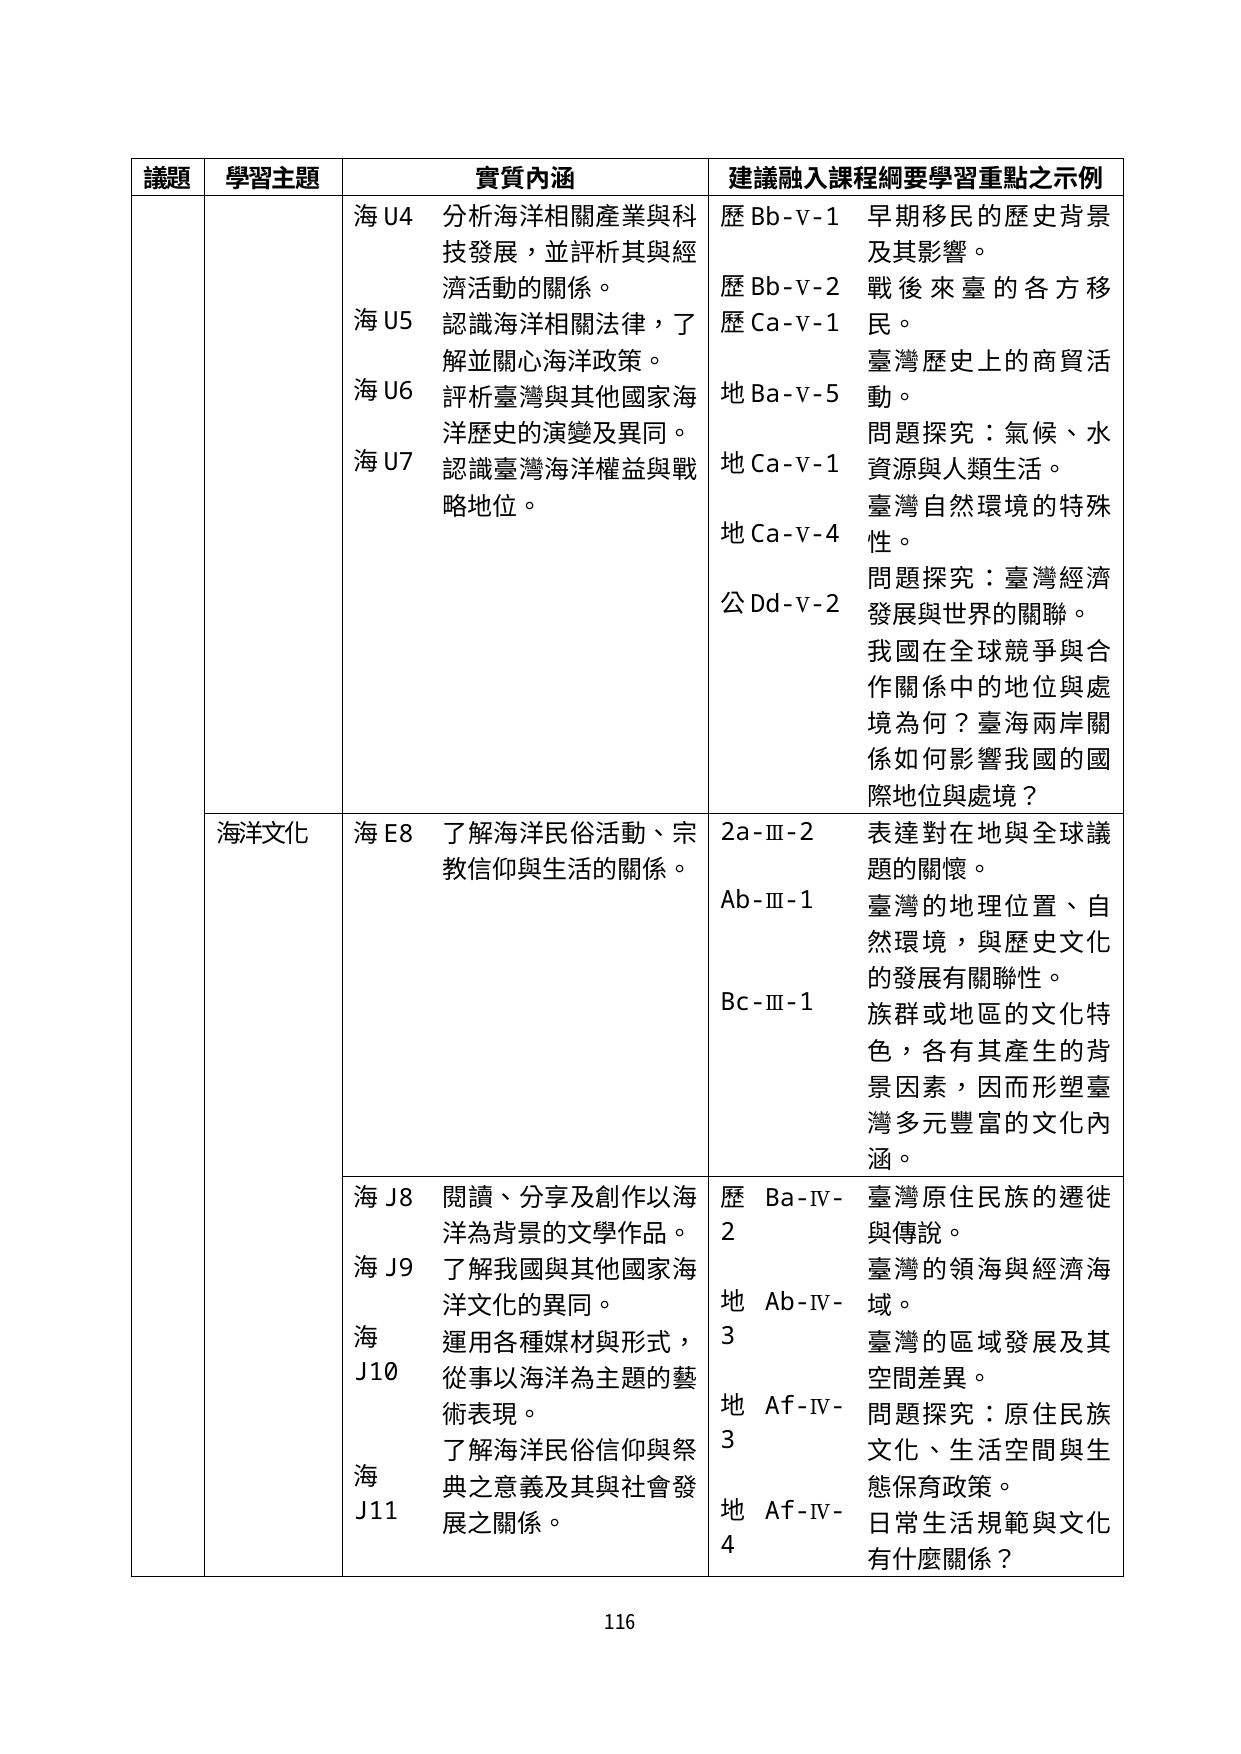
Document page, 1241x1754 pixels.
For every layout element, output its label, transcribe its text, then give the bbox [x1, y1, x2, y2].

table_cell 歷Bb-Ⅴ-1 歷Bb-Ⅴ-2 歷Ca-Ⅴ-1 地Ba-Ⅴ-5 地Ca-Ⅴ-1 地Ca-Ⅴ-4 公Dd-Ⅴ-2 [709, 196, 856, 812]
table_cell 2a-Ⅲ-2 Ab-Ⅲ-1 Bc-Ⅲ-1 [709, 814, 856, 1176]
table_header 議題 [132, 159, 204, 195]
table_header 學習主題 [205, 159, 342, 195]
table_cell 海J8 海J9 海J10 海J11 [343, 1177, 431, 1576]
table_cell 海洋文化 [205, 814, 342, 1576]
table_header 實質內涵 [343, 159, 708, 195]
table_cell [205, 196, 342, 812]
table_cell 表達對在地與全球議題的關懷。 臺灣的地理位置、自然環境，與歷史文化的發展有關聯性。 族群或地區的文化特色，各有其產生的背景因素，因而形塑臺灣多元豐富的文化內涵。 [856, 814, 1123, 1176]
table_cell 早期移民的歷史背景及其影響。 戰後來臺的各方移民。 臺灣歷史上的商貿活動。 問題探究：氣候、水資源與人類生活。 臺灣自然環境的特殊性。 問題探究：臺灣經濟發展與世界的關聯。 我國在全球競爭與合作關係中的地位與處境為何？臺海兩岸關係如何影響我國的國際地位與處境？ [856, 196, 1123, 812]
table_cell 海U4 海U5 海U6 海U7 [343, 196, 431, 812]
table_cell 了解海洋民俗活動、宗教信仰與生活的關係。 [431, 814, 708, 1176]
table_cell 歷Ba-Ⅳ-2 地Ab-Ⅳ-3 地Af-Ⅳ-3 地Af-Ⅳ-4 [709, 1177, 856, 1576]
table_header 建議融入課程綱要學習重點之示例 [709, 159, 1123, 195]
table_cell 閱讀、分享及創作以海洋為背景的文學作品。 了解我國與其他國家海洋文化的異同。 運用各種媒材與形式，從事以海洋為主題的藝術表現。 了解海洋民俗信仰與祭典之意義及其與社會發展之關係。 [431, 1177, 708, 1576]
table_cell 海E8 [343, 814, 431, 1176]
table_cell 分析海洋相關產業與科技發展，並評析其與經濟活動的關係。 認識海洋相關法律，了解並關心海洋政策。 評析臺灣與其他國家海洋歷史的演變及異同。 認識臺灣海洋權益與戰略地位。 [431, 196, 708, 812]
table_cell [132, 196, 204, 1576]
table_cell 臺灣原住民族的遷徙與傳說。 臺灣的領海與經濟海域。 臺灣的區域發展及其空間差異。 問題探究：原住民族文化、生活空間與生態保育政策。 日常生活規範與文化有什麼關係？ [856, 1177, 1123, 1576]
